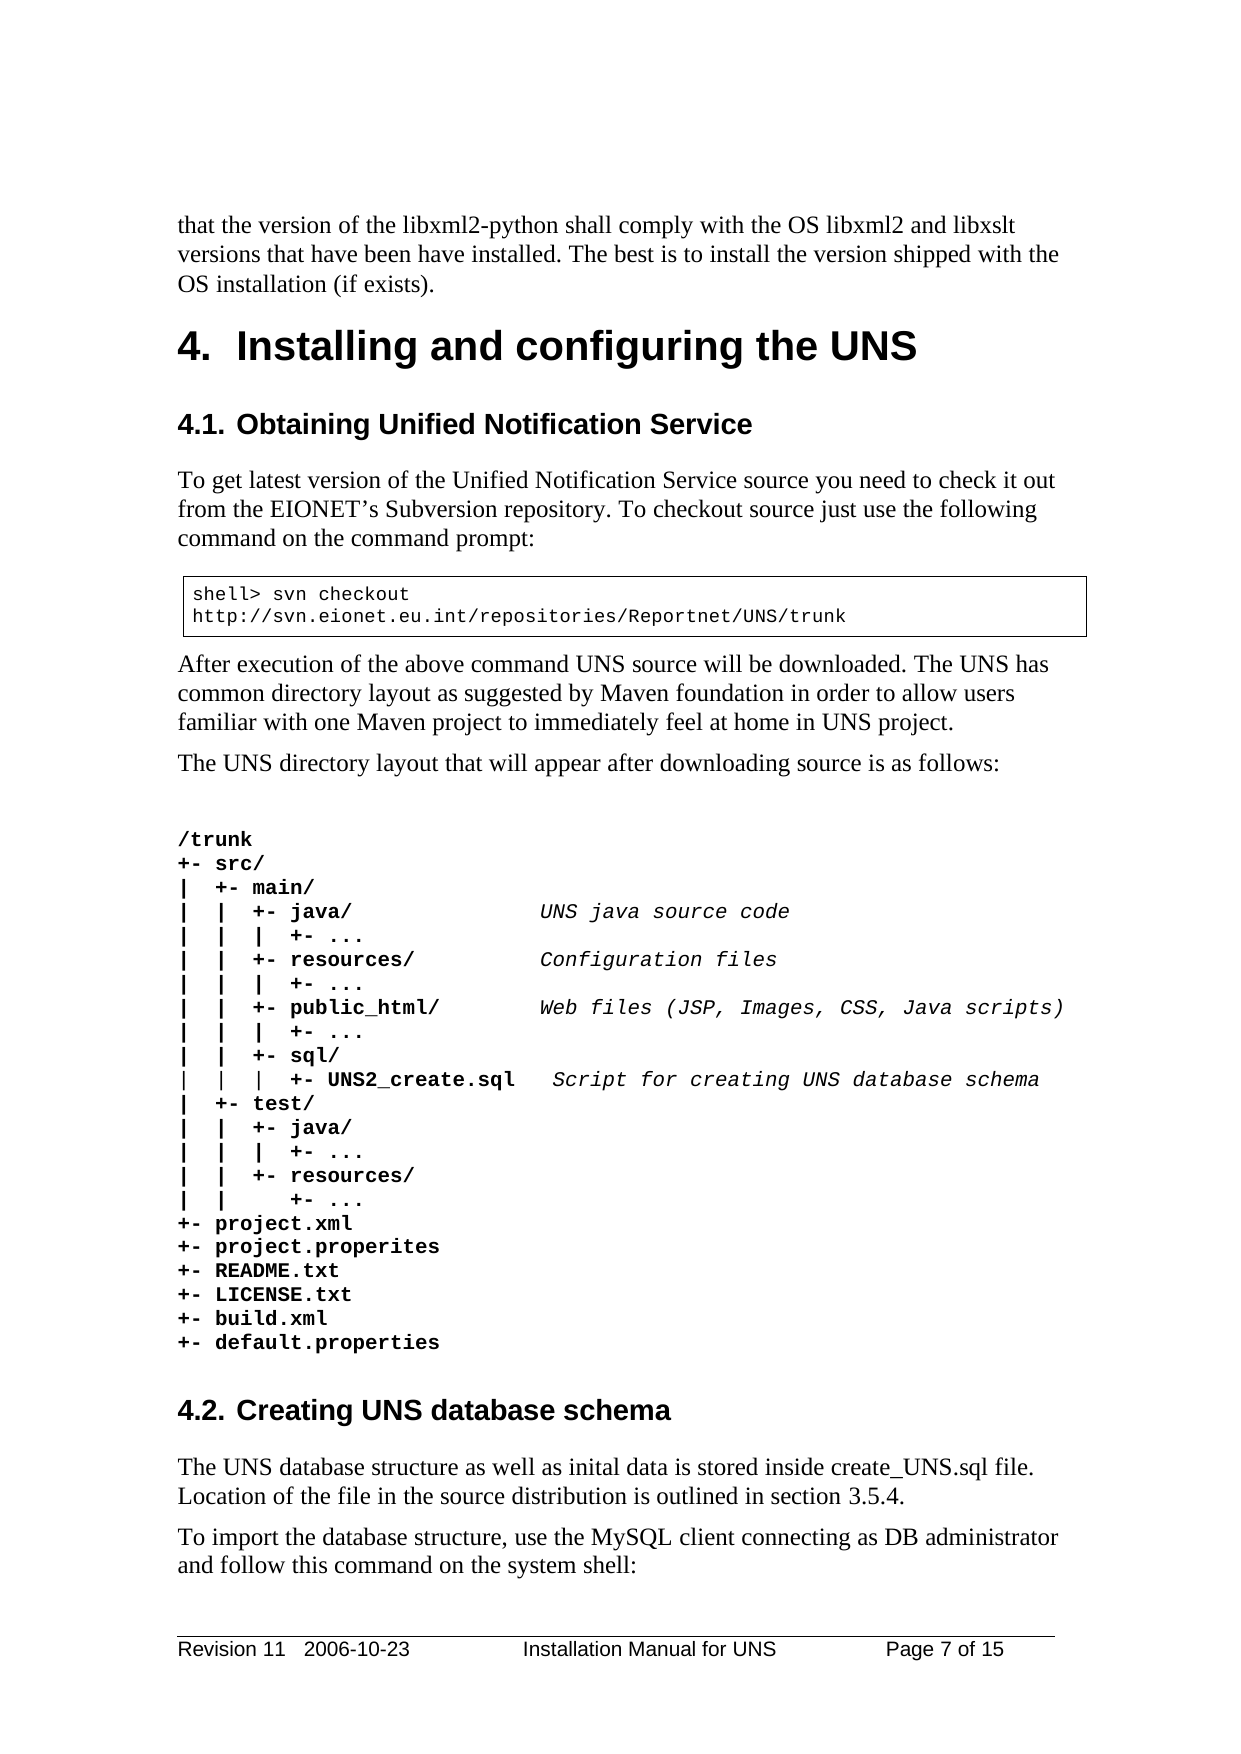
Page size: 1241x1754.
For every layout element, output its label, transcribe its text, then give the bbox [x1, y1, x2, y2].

text | | | +- UNS2_create.sql Script for creating UNS database schema [177, 1069, 1092, 1093]
text +- LICENSE.txt [177, 1284, 1092, 1308]
text | +- main/ [177, 877, 1092, 901]
text +- README.txt [177, 1260, 1092, 1284]
subtitle Obtaining Unified Notification Service [177, 407, 1092, 440]
text +- src/ [177, 853, 1092, 877]
text To import the database structure, use the MySQL client connecting as DB administrator and follow this command on the system shell: [177, 1521, 1092, 1579]
text +- build.xml [177, 1308, 1092, 1332]
text The UNS directory layout that will appear after downloading source is as follows: [177, 747, 1092, 776]
text | | | +- ... [177, 925, 1092, 949]
text To get latest version of the Unified Notification Service source you need to check it out from the EIONET’s Subversion repository. To checkout source just use the following command on the command prompt: [177, 465, 1092, 552]
text +- project.xml [177, 1212, 1092, 1236]
text that the version of the libxml2-python shall comply with the OS libxml2 and libxslt versions that have been have installed. The best is to install the version shipped with the OS installation (if exists). [177, 210, 1092, 297]
text +- default.properties [177, 1332, 1092, 1356]
text | | | +- ... [177, 973, 1092, 997]
text shell> svn checkout http://svn.eionet.eu.int/repositories/Reportnet/UNS/trunk [184, 577, 1086, 636]
text | +- test/ [177, 1093, 1092, 1117]
subtitle Installing and configuring the UNS [177, 321, 1092, 369]
text | | +- sql/ [177, 1045, 1092, 1069]
text +- project.properites [177, 1236, 1092, 1260]
text The UNS database structure as well as inital data is stored inside create_UNS.sql file. Location of the file in the source distribution is outlined in section 3.5.4. [177, 1451, 1092, 1509]
text | | | +- ... [177, 1141, 1092, 1164]
text | | +- resources/ Configuration files [177, 949, 1092, 973]
text | | +- java/ [177, 1117, 1092, 1141]
text | | | +- ... [177, 1021, 1092, 1045]
text | | +- java/ UNS java source code [177, 901, 1092, 925]
subtitle Creating UNS database schema [177, 1393, 1092, 1427]
text | | +- resources/ [177, 1164, 1092, 1188]
text | | +- ... [177, 1188, 1092, 1212]
text After execution of the above command UNS source will be downloaded. The UNS has common directory layout as suggested by Maven foundation in order to allow users familiar with one Maven project to immediately feel at home in UNS project. [177, 648, 1092, 736]
text | | +- public_html/ Web files (JSP, Images, CSS, Java scripts) [177, 997, 1092, 1021]
text /trunk [177, 829, 1092, 853]
